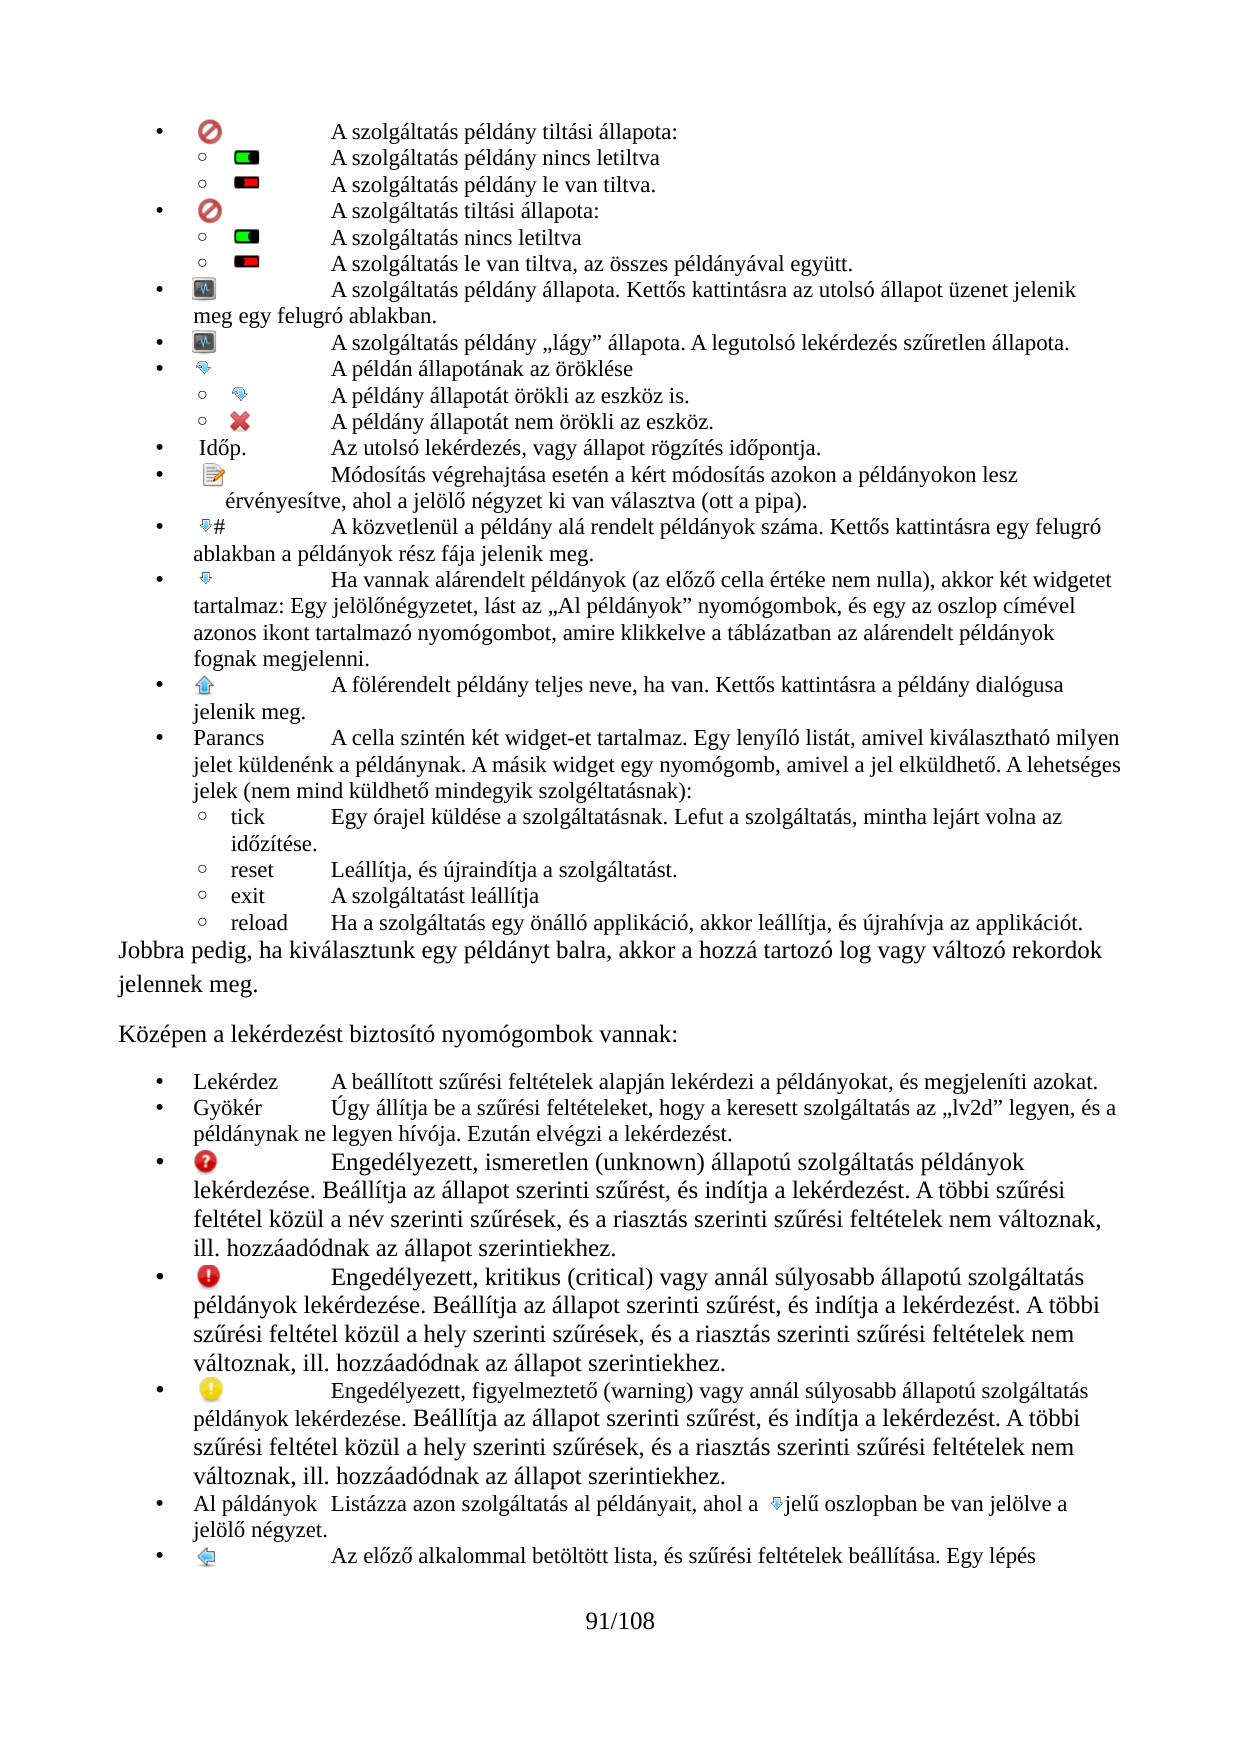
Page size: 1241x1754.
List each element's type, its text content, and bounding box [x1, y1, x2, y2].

list A fölérendelt példány teljes neve, ha van. Kettős kattintásra a példány dialógusa jelenik meg. [156, 672, 1122, 724]
list A példán állapotának az öröklése [156, 355, 1122, 382]
picture [234, 225, 260, 275]
picture [192, 277, 217, 302]
picture [193, 1150, 218, 1175]
list A szolgáltatás nincs letiltva [193, 223, 1122, 250]
list tick Egy órajel küldése a szolgáltatásnak. Lefut a szolgáltatás, mintha lejárt volna az időzítése. [193, 803, 1122, 856]
picture [227, 409, 253, 434]
list A szolgáltatás példány tiltási állapota: [156, 118, 1122, 144]
list A szolgáltatás példány állapota. Kettős kattintásra az utolsó állapot üzenet jelenik meg egy felugró ablakban. [156, 276, 1122, 329]
picture [197, 516, 214, 534]
picture [192, 330, 217, 355]
list A szolgáltatás példány le van tiltva. [193, 171, 1122, 197]
list Az előző alkalommal betöltött lista, és szűrési feltételek beállítása. Egy lépés [156, 1542, 1122, 1569]
list Ha vannak alárendelt példányok (az előző cella értéke nem nulla), akkor két widgetet tartalmaz: Egy jelölőnégyzetet, lást az „Al példányok” nyomógombok, és egy az oszlop címével azonos ikont tartalmazó nyomógombot, amire klikkelve a táblázatban az alárendelt példányok fognak megjelenni. [156, 566, 1122, 672]
list Engedélyezett, ismeretlen (unknown) állapotú szolgáltatás példányok lekérdezése. Beállítja az állapot szerinti szűrést, és indítja a lekérdezést. A többi szűrési feltétel közül a név szerinti szűrések, és a riasztás szerinti szűrési feltételek nem változnak, ill. hozzáadódnak az állapot szerintiekhez. [156, 1147, 1122, 1262]
picture [197, 119, 223, 145]
picture [196, 1265, 221, 1290]
list Parancs A cella szintén két widget-et tartalmaz. Egy lenyíló listát, amivel kiválasztható milyen jelet küldenénk a példánynak. A másik widget egy nyomógomb, amivel a jel elküldhető. A lehetséges jelek (nem mind küldhető mindegyik szolgéltatásnak): [156, 724, 1122, 803]
picture [768, 1495, 785, 1512]
picture [197, 198, 223, 224]
text Jobbra pedig, ha kiválasztunk egy példányt balra, akkor a hozzá tartozó log vagy változó rekordok jelennek meg. [118, 935, 1122, 998]
list A szolgáltatás le van tiltva, az összes példányával együtt. [193, 250, 1122, 276]
picture [200, 462, 226, 488]
picture [231, 385, 249, 403]
picture [195, 359, 212, 376]
list A szolgáltatás tiltási állapota: [156, 197, 1122, 223]
picture [192, 671, 217, 697]
list Gyökér Úgy állítja be a szűrési feltételeket, hogy a keresett szolgáltatás az „lv2d” legyen, és a példánynak ne legyen hívója. Ezután elvégzi a lekérdezést. [156, 1094, 1122, 1147]
list Engedélyezett, figyelmeztető (warning) vagy annál súlyosabb állapotú szolgáltatás példányok lekérdezése. Beállítja az állapot szerinti szűrést, és indítja a lekérdezést. A többi szűrési feltétel közül a hely szerinti szűrések, és a riasztás szerinti szűrési feltételek nem változnak, ill. hozzáadódnak az állapot szerintiekhez. [156, 1377, 1122, 1490]
list A példány állapotát örökli az eszköz is. [193, 382, 1122, 408]
text Középen a lekérdezést biztosító nyomógombok vannak: [118, 1019, 1122, 1047]
list Al páldányok Listázza azon szolgáltatás al példányait, ahol a jelű oszlopban be van jelölve a jelölő négyzet. [156, 1490, 1122, 1542]
picture [198, 1377, 224, 1403]
list exit A szolgáltatást leállítja [193, 882, 1122, 909]
list Módosítás végrehajtása esetén a kért módosítás azokon a példányokon lesz érvényesítve, ahol a jelölő négyzet ki van választva (ott a pipa). [156, 461, 1122, 513]
list reload Ha a szolgáltatás egy önálló applikáció, akkor leállítja, és újrahívja az applikációt. [193, 909, 1122, 935]
list A szolgáltatás példány „lágy” állapota. A legutolsó lekérdezés szűretlen állapota. [156, 329, 1122, 355]
picture [197, 569, 214, 586]
list Lekérdez A beállított szűrési feltételek alapján lekérdezi a példányokat, és megjeleníti azokat. [156, 1068, 1122, 1094]
picture [194, 1544, 219, 1569]
list # A közvetlenül a példány alá rendelt példányok száma. Kettős kattintásra egy felugró ablakban a példányok rész fája jelenik meg. [156, 513, 1122, 566]
list Engedélyezett, kritikus (critical) vagy annál súlyosabb állapotú szolgáltatás példányok lekérdezése. Beállítja az állapot szerinti szűrést, és indítja a lekérdezést. A többi szűrési feltétel közül a hely szerinti szűrések, és a riasztás szerinti szűrési feltételek nem változnak, ill. hozzáadódnak az állapot szerintiekhez. [156, 1262, 1122, 1377]
list A szolgáltatás példány nincs letiltva [193, 144, 1122, 171]
list Időp. Az utolsó lekérdezés, vagy állapot rögzítés időpontja. [156, 434, 1122, 461]
list A példány állapotát nem örökli az eszköz. [193, 408, 1122, 434]
list reset Leállítja, és újraindítja a szolgáltatást. [193, 856, 1122, 882]
picture [234, 145, 260, 196]
